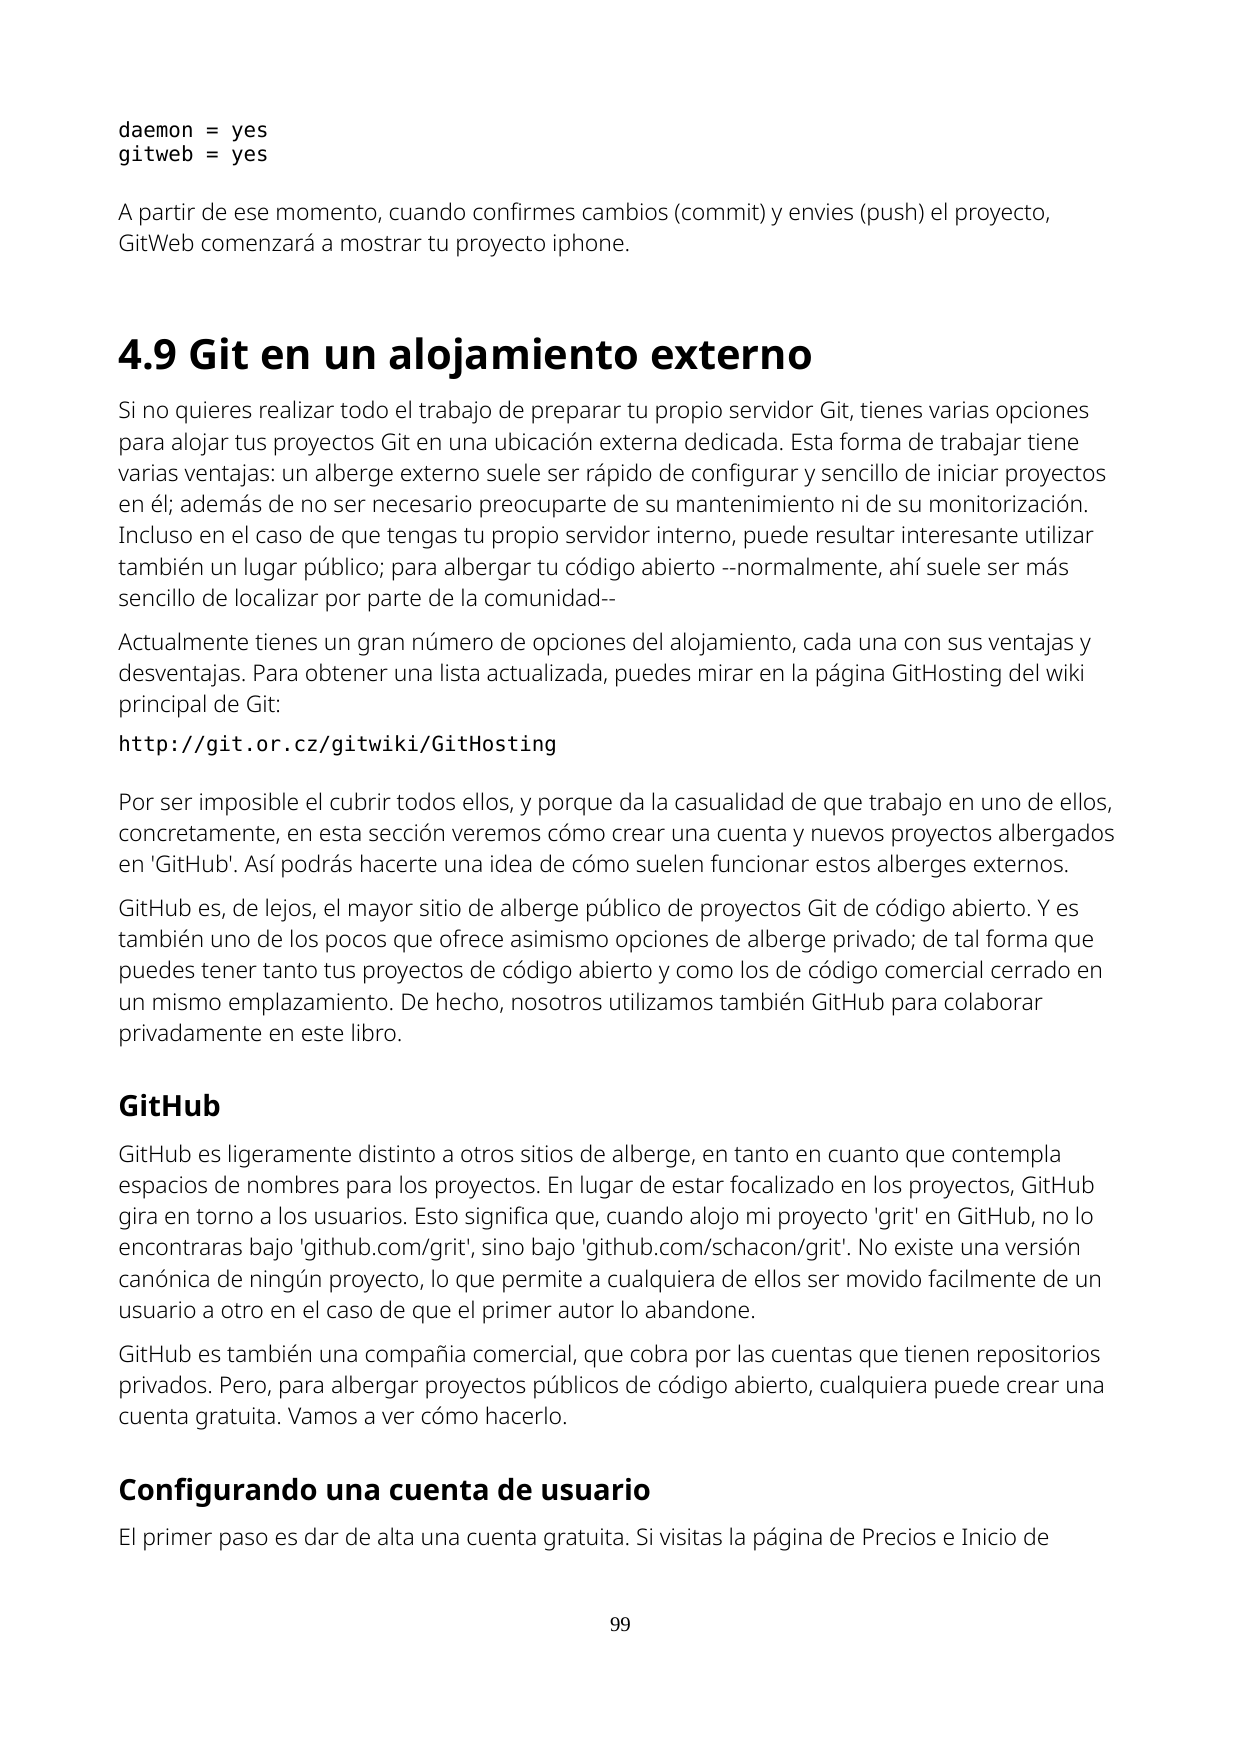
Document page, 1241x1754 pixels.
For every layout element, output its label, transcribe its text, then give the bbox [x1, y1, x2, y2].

text Si no quieres realizar todo el trabajo de preparar tu propio servidor Git, tienes varias opciones para alojar tus proyectos Git en una ubicación externa dedicada. Esta forma de trabajar tiene varias ventajas: un alberge externo suele ser rápido de configurar y sencillo de iniciar proyectos en él; además de no ser necesario preocuparte de su mantenimiento ni de su monitorización. Incluso en el caso de que tengas tu propio servidor interno, puede resultar interesante utilizar también un lugar público; para albergar tu código abierto --normalmente, ahí suele ser más sencillo de localizar por parte de la comunidad-- [118, 394, 1122, 613]
text daemon = yes [118, 118, 1122, 142]
subtitle Configurando una cuenta de usuario [118, 1469, 1122, 1508]
text GitHub es ligeramente distinto a otros sitios de alberge, en tanto en cuanto que contempla espacios de nombres para los proyectos. En lugar de estar focalizado en los proyectos, GitHub gira en torno a los usuarios. Esto significa que, cuando alojo mi proyecto 'grit' en GitHub, no lo encontraras bajo 'github.com/grit', sino bajo 'github.com/schacon/grit'. No existe una versión canónica de ningún proyecto, lo que permite a cualquiera de ellos ser movido facilmente de un usuario a otro en el caso de que el primer autor lo abandone. [118, 1138, 1122, 1325]
text Por ser imposible el cubrir todos ellos, y porque da la casualidad de que trabajo en uno de ellos, concretamente, en esta sección veremos cómo crear una cuenta y nuevos proyectos albergados en 'GitHub'. Así podrás hacerte una idea de cómo suelen funcionar estos alberges externos. [118, 785, 1122, 879]
text Actualmente tienes un gran número de opciones del alojamiento, cada una con sus ventajas y desventajas. Para obtener una lista actualizada, puedes mirar en la página GitHosting del wiki principal de Git: [118, 625, 1122, 719]
text http://git.or.cz/gitwiki/GitHosting [118, 732, 1122, 756]
text gitweb = yes [118, 142, 1122, 167]
subtitle 4.9 Git en un alojamiento externo [118, 325, 1122, 382]
text GitHub es, de lejos, el mayor sitio de alberge público de proyectos Git de código abierto. Y es también uno de los pocos que ofrece asimismo opciones de alberge privado; de tal forma que puedes tener tanto tus proyectos de código abierto y como los de código comercial cerrado en un mismo emplazamiento. De hecho, nosotros utilizamos también GitHub para colaborar privadamente en este libro. [118, 892, 1122, 1048]
text GitHub es también una compañia comercial, que cobra por las cuentas que tienen repositorios privados. Pero, para albergar proyectos públicos de código abierto, cualquiera puede crear una cuenta gratuita. Vamos a ver cómo hacerlo. [118, 1338, 1122, 1431]
text A partir de ese momento, cuando confirmes cambios (commit) y envies (push) el proyecto, GitWeb comenzará a mostrar tu proyecto iphone. [118, 196, 1122, 259]
text El primer paso es dar de alta una cuenta gratuita. Si visitas la página de Precios e Inicio de [118, 1521, 1122, 1552]
subtitle GitHub [118, 1085, 1122, 1125]
